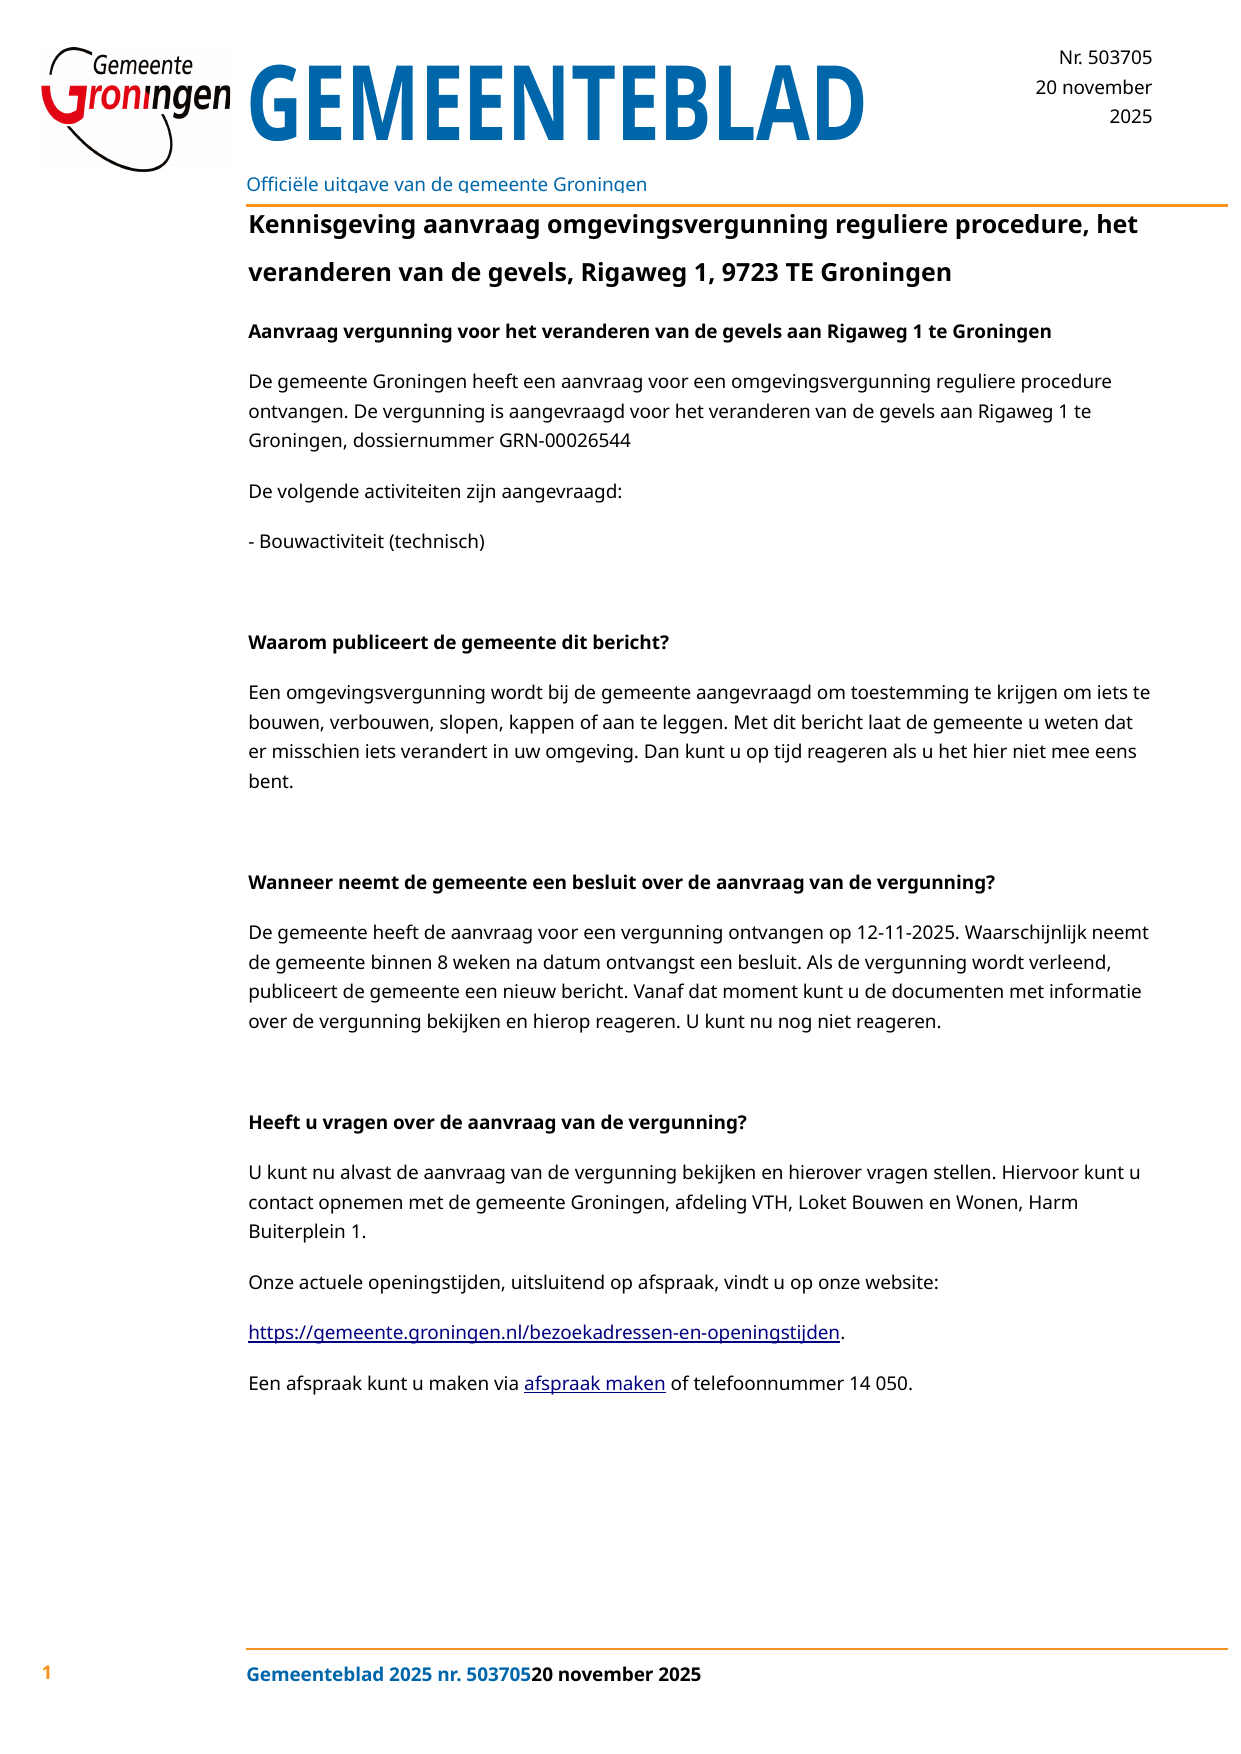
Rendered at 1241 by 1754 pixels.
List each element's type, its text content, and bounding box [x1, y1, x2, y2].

text https://gemeente.groningen.nl/bezoekadressen-en-openingstijden. [248, 1319, 1152, 1345]
text Een afspraak kunt u maken via afspraak maken of telefoonnummer 14 050. [248, 1370, 1152, 1396]
text Heeft u vragen over de aanvraag van de vergunning? [248, 1109, 1152, 1135]
text De gemeente heeft de aanvraag voor een vergunning ontvangen op 12-11-2025. Waarschijnlijk neemt de gemeente binnen 8 weken na datum ontvangst een besluit. Als de vergunning wordt verleend, publiceert de gemeente een nieuw bericht. Vanaf dat moment kunt u de documenten met informatie over de vergunning bekijken en hierop reageren. U kunt nu nog niet reageren. [248, 919, 1152, 1034]
text De volgende activiteiten zijn aangevraagd: [248, 478, 1152, 504]
text Onze actuele openingstijden, uitsluitend op afspraak, vindt u op onze website: [248, 1269, 1152, 1295]
text U kunt nu alvast de aanvraag van de vergunning bekijken en hierover vragen stellen. Hiervoor kunt u contact opnemen met de gemeente Groningen, afdeling VTH, Loket Bouwen en Wonen, Harm Buiterplein 1. [248, 1159, 1152, 1244]
text De gemeente Groningen heeft een aanvraag voor een omgevingsvergunning reguliere procedure ontvangen. De vergunning is aangevraagd voor het veranderen van de gevels aan Rigaweg 1 te Groningen, dossiernummer GRN-00026544 [248, 368, 1152, 453]
text Aanvraag vergunning voor het veranderen van de gevels aan Rigaweg 1 te Groningen [248, 318, 1152, 344]
picture [41, 47, 231, 172]
text Wanneer neemt de gemeente een besluit over de aanvraag van de vergunning? [248, 869, 1152, 895]
text Kennisgeving aanvraag omgevingsvergunning reguliere procedure, het veranderen van de gevels, Rigaweg 1, 9723 TE Groningen [248, 207, 1152, 288]
text - Bouwactiviteit (technisch) [248, 528, 1152, 554]
text Een omgevingsvergunning wordt bij de gemeente aangevraagd om toestemming te krijgen om iets te bouwen, verbouwen, slopen, kappen of aan te leggen. Met dit bericht laat de gemeente u weten dat er misschien iets verandert in uw omgeving. Dan kunt u op tijd reageren als u het hier niet mee eens bent. [248, 679, 1152, 794]
text Waarom publiceert de gemeente dit bericht? [248, 629, 1152, 655]
